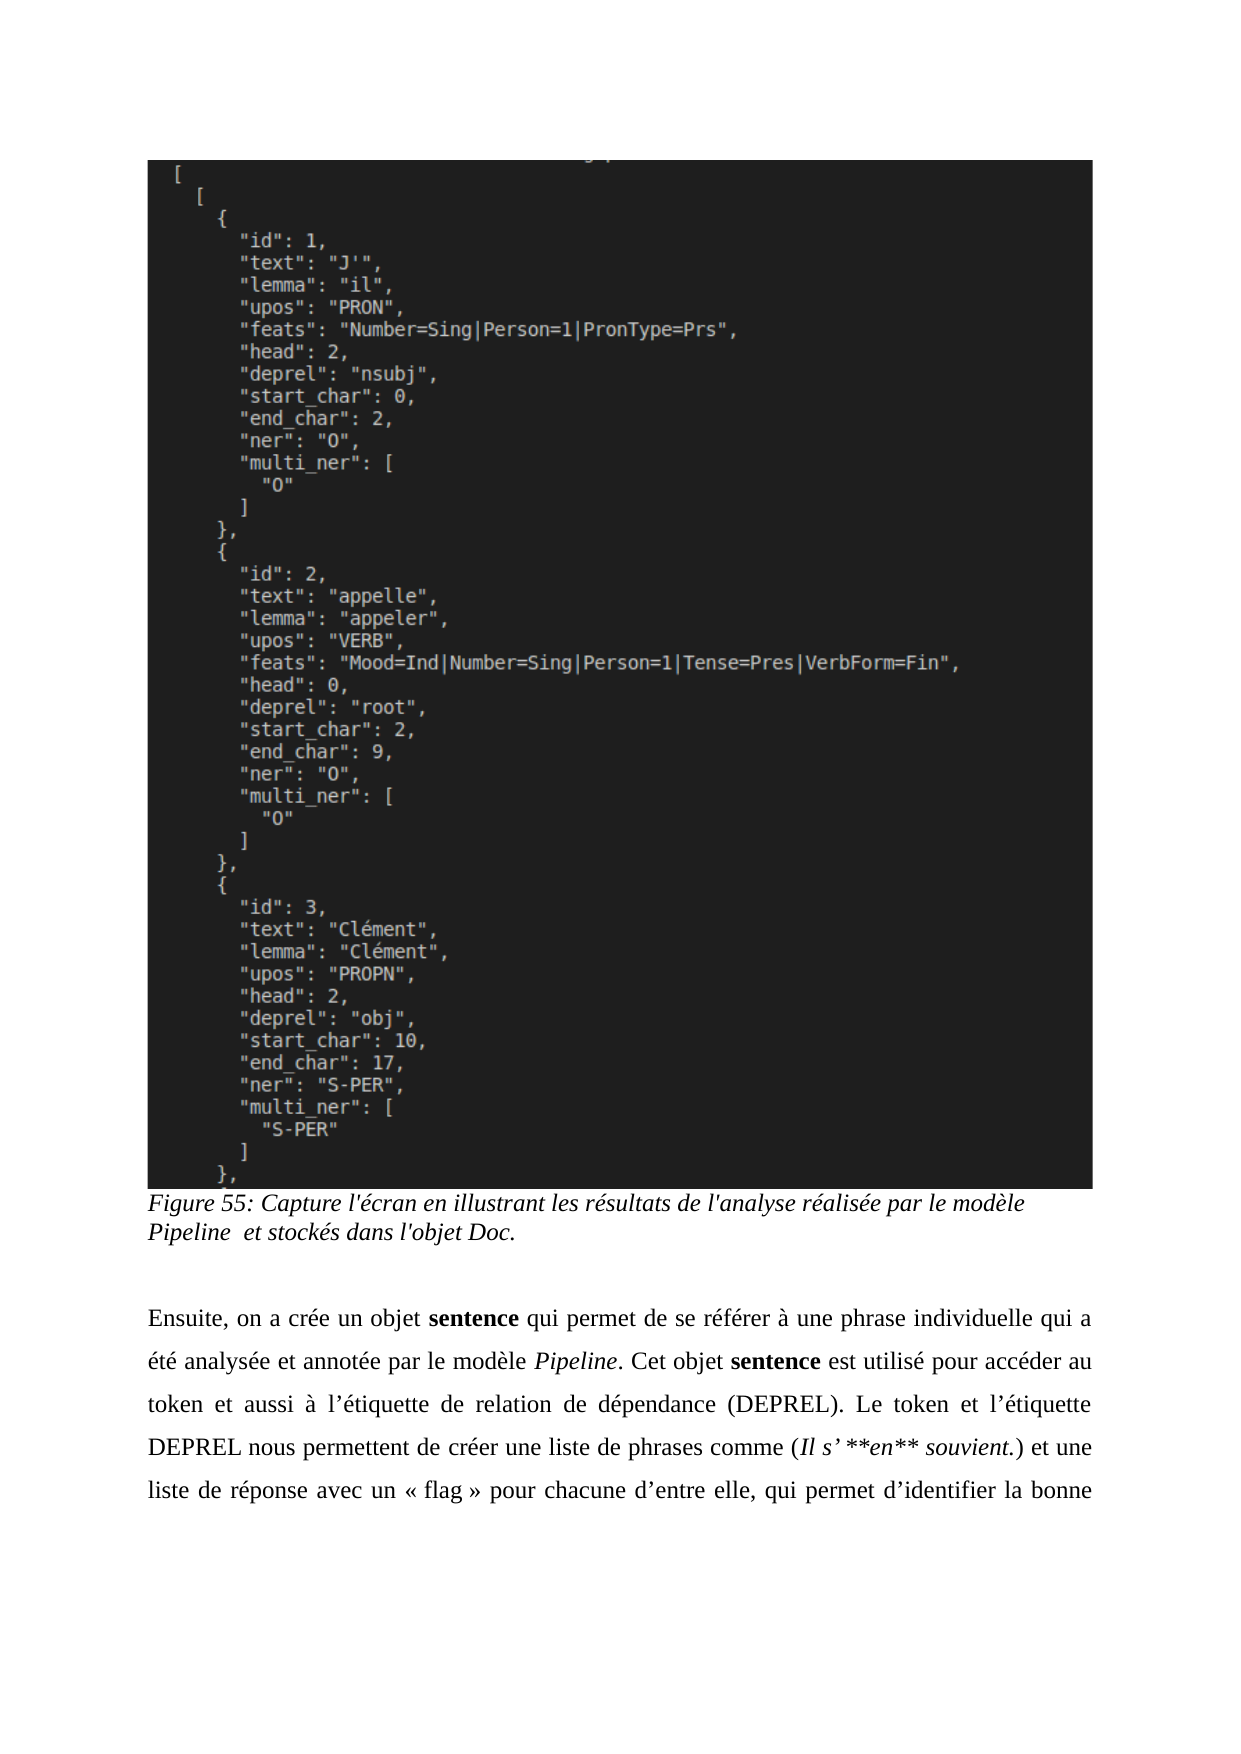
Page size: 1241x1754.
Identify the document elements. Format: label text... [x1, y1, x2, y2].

text Ensuite, on a crée un objet sentence qui permet de se référer à une phrase individuelle qui a été analysée et annotée par le modèle Pipeline. Cet objet sentence est utilisé pour accéder au token et aussi à l’étiquette de relation de dépendance (DEPREL). Le token et l’étiquette DEPREL nous permettent de créer une liste de phrases comme (Il s’ **en** souvient.) et une liste de réponse avec un « flag » pour chacune d’entre elle, qui permet d’identifier la bonne [148, 1303, 1092, 1504]
picture [147, 160, 1093, 1189]
text Figure 55: Capture l'écran en illustrant les résultats de l'analyse réalisée par le modèle Pipeline et stockés dans l'objet Doc. [148, 1189, 1092, 1246]
